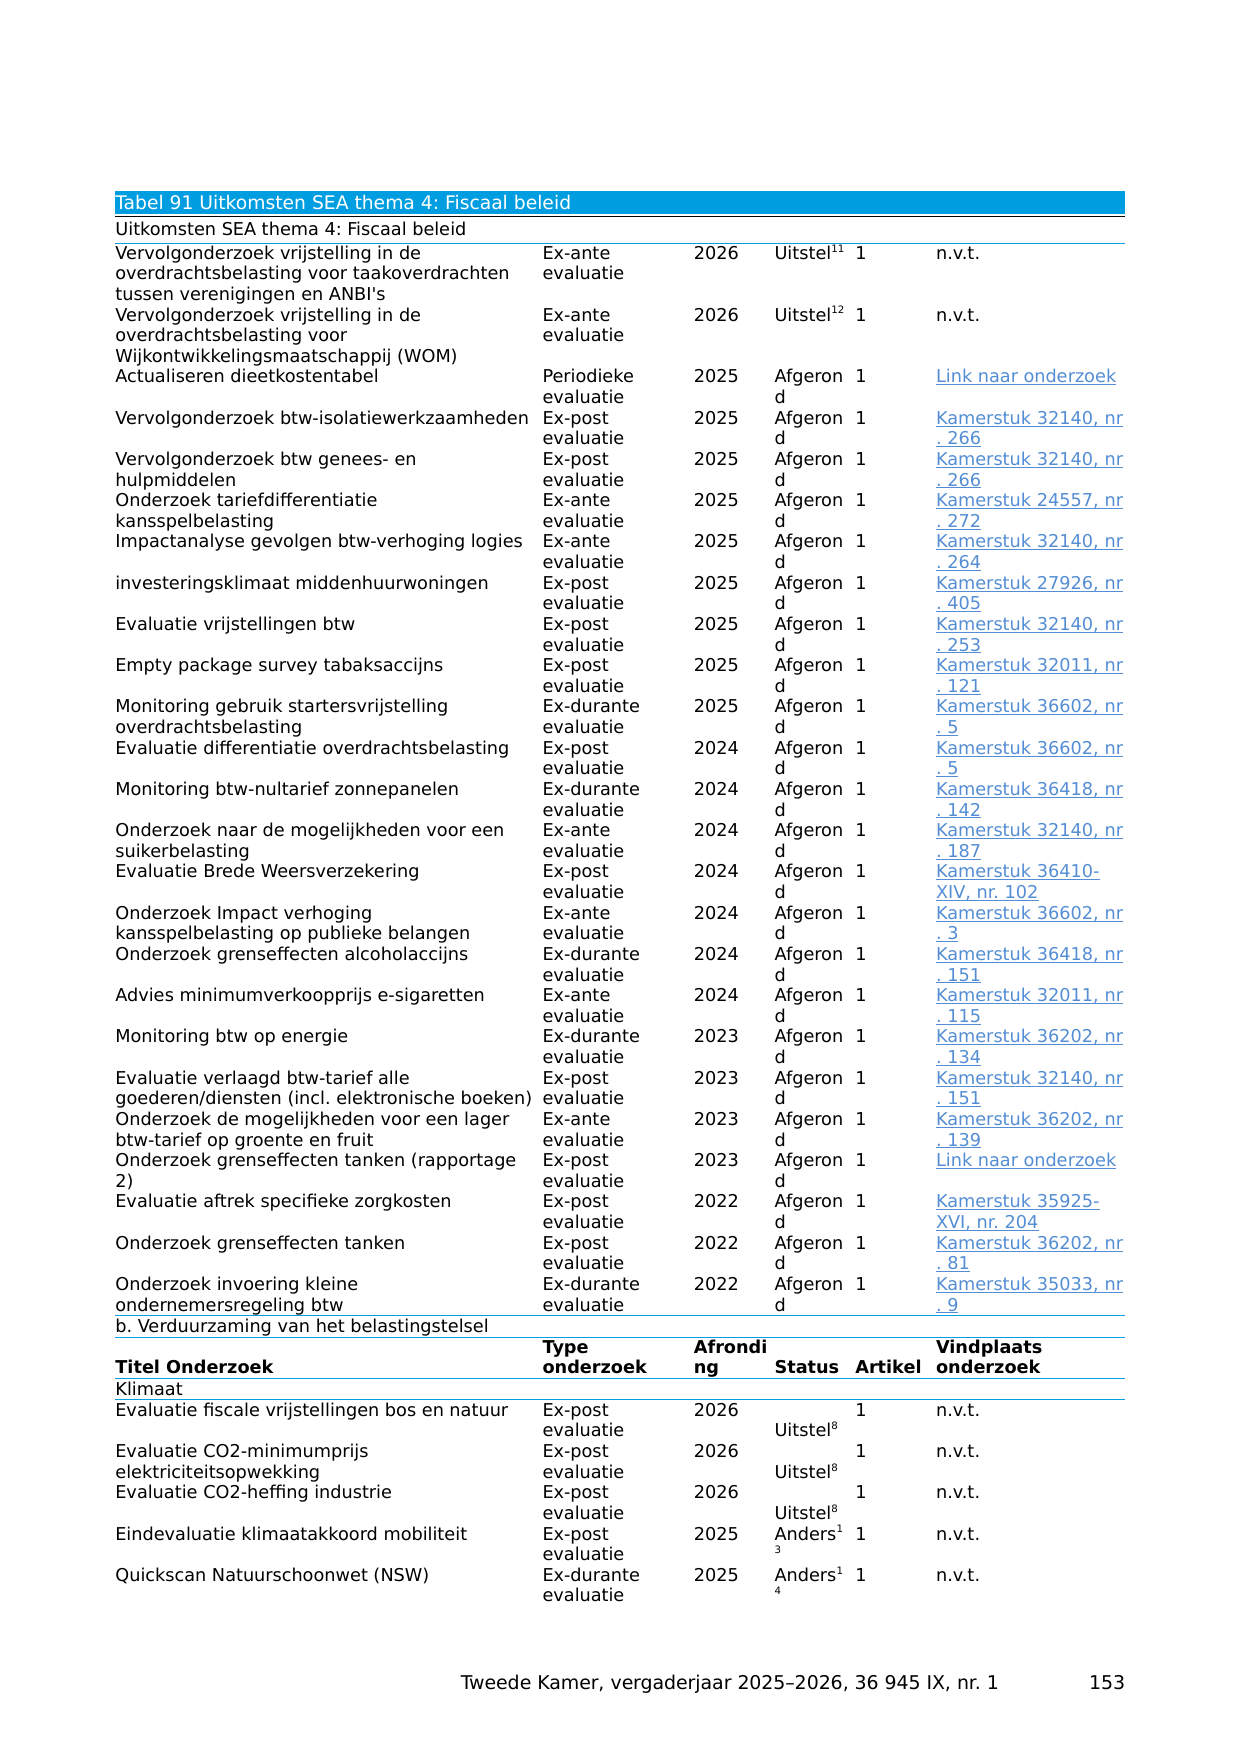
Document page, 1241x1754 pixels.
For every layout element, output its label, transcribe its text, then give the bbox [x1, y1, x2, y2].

table_cell Vervolgonderzoek btw genees- en hulpmiddelen [115, 449, 539, 490]
table_cell Ex-durante evaluatie [539, 1274, 691, 1315]
table_cell Kamerstuk 32140, nr. 187 [933, 820, 1125, 861]
table_cell Afgerond [771, 1068, 852, 1109]
table_cell 2025 [691, 408, 771, 449]
table_cell Ex-post evaluatie [539, 1068, 691, 1109]
table_cell 2024 [691, 985, 771, 1026]
table_cell Afronding [691, 1338, 771, 1378]
table_cell 2024 [691, 903, 771, 944]
table_cell Uitkomsten SEA thema 4: Fiscaal beleid [115, 217, 1125, 243]
table_cell n.v.t. [933, 1441, 1125, 1482]
table_cell Monitoring btw-nultarief zonnepanelen [115, 779, 539, 820]
table_cell Monitoring btw op energie [115, 1026, 539, 1068]
table_cell n.v.t. [933, 1524, 1125, 1565]
table_cell Klimaat [115, 1379, 1125, 1399]
table_cell Ex-durante evaluatie [539, 696, 691, 738]
table_cell 1 [852, 1026, 933, 1068]
table_cell 2025 [691, 1524, 771, 1565]
table_cell Kamerstuk 32140, nr. 264 [933, 531, 1125, 573]
table_cell Periodieke evaluatie [539, 366, 691, 408]
table_cell Quickscan Natuurschoonwet (NSW) [115, 1565, 539, 1606]
table_cell 1 [852, 903, 933, 944]
table_cell Afgerond [771, 490, 852, 531]
table_cell Kamerstuk 36410-XIV, nr. 102 [933, 861, 1125, 903]
table_cell 2025 [691, 449, 771, 490]
table_cell Ex-post evaluatie [539, 655, 691, 696]
table_cell 2023 [691, 1109, 771, 1150]
table_cell Ex-post evaluatie [539, 1233, 691, 1274]
table_cell 2026 [691, 244, 771, 304]
table_cell Eindevaluatie klimaatakkoord mobiliteit [115, 1524, 539, 1565]
table_cell 1 [852, 1524, 933, 1565]
table_cell Onderzoek grenseffecten tanken [115, 1233, 539, 1274]
table_cell 2024 [691, 779, 771, 820]
table_cell Ex-ante evaluatie [539, 1109, 691, 1150]
table_cell Kamerstuk 32140, nr. 151 [933, 1068, 1125, 1109]
table_cell Actualiseren dieetkostentabel [115, 366, 539, 408]
table_cell 2026 [691, 305, 771, 366]
table_cell 1 [852, 944, 933, 985]
table_cell 2026 [691, 1400, 771, 1441]
table_cell Afgerond [771, 903, 852, 944]
table_cell Uitstel8 [771, 1441, 852, 1482]
table_cell Kamerstuk 36202, nr. 81 [933, 1233, 1125, 1274]
table_cell 1 [852, 573, 933, 614]
table_cell Kamerstuk 36602, nr. 3 [933, 903, 1125, 944]
table_cell Kamerstuk 36602, nr. 5 [933, 738, 1125, 779]
table_cell 1 [852, 985, 933, 1026]
table_cell Afgerond [771, 1191, 852, 1233]
table_cell Ex-durante evaluatie [539, 779, 691, 820]
table_cell Onderzoek Impact verhoging kansspelbelasting op publieke belangen [115, 903, 539, 944]
table_cell Anders14 [771, 1565, 852, 1606]
table_cell 1 [852, 408, 933, 449]
table_cell Afgerond [771, 861, 852, 903]
table_cell Monitoring gebruik startersvrijstelling overdrachtsbelasting [115, 696, 539, 738]
table_cell 1 [852, 614, 933, 655]
table_cell Vervolgonderzoek vrijstelling in de overdrachtsbelasting voor taakoverdrachten tussen verenigingen en ANBI's [115, 244, 539, 304]
table_cell 1 [852, 1482, 933, 1523]
table_cell Afgerond [771, 1274, 852, 1315]
table_cell Uitstel11 [771, 244, 852, 304]
table_cell Kamerstuk 24557, nr. 272 [933, 490, 1125, 531]
table_cell Evaluatie differentiatie overdrachtsbelasting [115, 738, 539, 779]
table_cell Afgerond [771, 408, 852, 449]
table_cell 1 [852, 1565, 933, 1606]
table_cell Ex-durante evaluatie [539, 1026, 691, 1068]
table_cell Advies minimumverkoopprijs e-sigaretten [115, 985, 539, 1026]
table_cell 2025 [691, 531, 771, 573]
table_cell 2024 [691, 738, 771, 779]
table_cell Empty package survey tabaksaccijns [115, 655, 539, 696]
table_cell Afgerond [771, 820, 852, 861]
table_cell Evaluatie Brede Weersverzekering [115, 861, 539, 903]
table_cell 1 [852, 531, 933, 573]
table_cell Evaluatie fiscale vrijstellingen bos en natuur [115, 1400, 539, 1441]
table_cell Onderzoek tariefdifferentiatie kansspelbelasting [115, 490, 539, 531]
table_cell Onderzoek de mogelijkheden voor een lager btw-tarief op groente en fruit [115, 1109, 539, 1150]
table_cell n.v.t. [933, 305, 1125, 366]
table_cell b. Verduurzaming van het belastingstelsel [115, 1316, 1125, 1336]
table_cell 2025 [691, 490, 771, 531]
table_cell Afgerond [771, 779, 852, 820]
table_cell 2023 [691, 1026, 771, 1068]
table_cell Afgerond [771, 1150, 852, 1191]
table_cell 1 [852, 1191, 933, 1233]
table_cell Afgerond [771, 531, 852, 573]
table_cell Afgerond [771, 1026, 852, 1068]
table_cell 1 [852, 696, 933, 738]
table_cell Kamerstuk 36202, nr. 139 [933, 1109, 1125, 1150]
table_cell 1 [852, 1068, 933, 1109]
table_cell Evaluatie CO2-heffing industrie [115, 1482, 539, 1523]
table_cell Kamerstuk 35033, nr. 9 [933, 1274, 1125, 1315]
table_cell 2024 [691, 861, 771, 903]
table_cell 1 [852, 655, 933, 696]
table_cell n.v.t. [933, 244, 1125, 304]
table_cell Ex-ante evaluatie [539, 985, 691, 1026]
table_cell Anders13 [771, 1524, 852, 1565]
table_cell Status [771, 1338, 852, 1378]
table_cell 1 [852, 490, 933, 531]
table_cell Ex-post evaluatie [539, 1524, 691, 1565]
table_cell Onderzoek grenseffecten tanken (rapportage 2) [115, 1150, 539, 1191]
table_cell 2025 [691, 366, 771, 408]
table_cell Titel Onderzoek [115, 1338, 539, 1378]
table_cell 1 [852, 366, 933, 408]
table_cell Kamerstuk 36202, nr. 134 [933, 1026, 1125, 1068]
table_cell Kamerstuk 32140, nr. 253 [933, 614, 1125, 655]
table_cell Kamerstuk 32011, nr. 121 [933, 655, 1125, 696]
table_cell Ex-post evaluatie [539, 1150, 691, 1191]
table_cell Ex-post evaluatie [539, 1191, 691, 1233]
table_cell Ex-post evaluatie [539, 1441, 691, 1482]
table_cell Afgerond [771, 985, 852, 1026]
table_cell Evaluatie aftrek specifieke zorgkosten [115, 1191, 539, 1233]
table_cell 2022 [691, 1274, 771, 1315]
table_cell Artikel [852, 1338, 933, 1378]
table_cell Kamerstuk 27926, nr. 405 [933, 573, 1125, 614]
table_cell 1 [852, 820, 933, 861]
table_cell 1 [852, 738, 933, 779]
table_cell n.v.t. [933, 1565, 1125, 1606]
table_cell n.v.t. [933, 1400, 1125, 1441]
table_cell 2024 [691, 944, 771, 985]
table_cell Ex-ante evaluatie [539, 903, 691, 944]
table_cell 1 [852, 861, 933, 903]
table_cell 1 [852, 1150, 933, 1191]
table_cell Ex-post evaluatie [539, 1482, 691, 1523]
table_cell Ex-post evaluatie [539, 1400, 691, 1441]
table_cell 2025 [691, 614, 771, 655]
table_cell Kamerstuk 36418, nr. 151 [933, 944, 1125, 985]
table_cell Uitstel8 [771, 1482, 852, 1523]
table_cell Ex-ante evaluatie [539, 820, 691, 861]
table_cell Afgerond [771, 614, 852, 655]
table_cell Ex-post evaluatie [539, 408, 691, 449]
table_cell 1 [852, 1233, 933, 1274]
table_cell Afgerond [771, 655, 852, 696]
table_cell Afgerond [771, 1109, 852, 1150]
table_cell Link naar onderzoek [933, 366, 1125, 408]
table_cell Ex-post evaluatie [539, 738, 691, 779]
table_cell Afgerond [771, 696, 852, 738]
table_cell 2023 [691, 1150, 771, 1191]
table_cell Ex-ante evaluatie [539, 244, 691, 304]
table_cell Kamerstuk 32140, nr. 266 [933, 449, 1125, 490]
table_cell 1 [852, 449, 933, 490]
table_cell 2022 [691, 1191, 771, 1233]
table_cell Kamerstuk 36418, nr. 142 [933, 779, 1125, 820]
table_cell Afgerond [771, 1233, 852, 1274]
table_cell Type onderzoek [539, 1338, 691, 1378]
table_cell Vindplaats onderzoek [933, 1338, 1125, 1378]
table_cell 2025 [691, 1565, 771, 1606]
table_cell Vervolgonderzoek btw-isolatiewerkzaamheden [115, 408, 539, 449]
table_cell Evaluatie verlaagd btw-tarief alle goederen/diensten (incl. elektronische boeken) [115, 1068, 539, 1109]
table_cell Onderzoek invoering kleine ondernemersregeling btw [115, 1274, 539, 1315]
table_cell Ex-durante evaluatie [539, 944, 691, 985]
table_cell Onderzoek grenseffecten alcoholaccijns [115, 944, 539, 985]
table_cell Uitstel8 [771, 1400, 852, 1441]
table_cell Afgerond [771, 366, 852, 408]
table_cell n.v.t. [933, 1482, 1125, 1523]
table_cell investeringsklimaat middenhuurwoningen [115, 573, 539, 614]
table_cell 2025 [691, 655, 771, 696]
table_cell 1 [852, 1109, 933, 1150]
table_cell Kamerstuk 32011, nr. 115 [933, 985, 1125, 1026]
table_cell Afgerond [771, 738, 852, 779]
table_cell Evaluatie vrijstellingen btw [115, 614, 539, 655]
table_cell Ex-post evaluatie [539, 861, 691, 903]
table_cell 1 [852, 1441, 933, 1482]
table_cell Vervolgonderzoek vrijstelling in de overdrachtsbelasting voor Wijkontwikkelingsmaatschappij (WOM) [115, 305, 539, 366]
table_cell 2024 [691, 820, 771, 861]
table_cell Ex-ante evaluatie [539, 305, 691, 366]
table_cell 1 [852, 244, 933, 304]
table_cell Uitstel12 [771, 305, 852, 366]
table_cell Impactanalyse gevolgen btw-verhoging logies [115, 531, 539, 573]
table_cell 1 [852, 305, 933, 366]
table_cell Afgerond [771, 573, 852, 614]
table_cell Ex-ante evaluatie [539, 490, 691, 531]
table_cell Kamerstuk 35925-XVI, nr. 204 [933, 1191, 1125, 1233]
table_cell 2026 [691, 1482, 771, 1523]
table_cell 2025 [691, 573, 771, 614]
table_cell 2022 [691, 1233, 771, 1274]
table_cell Ex-post evaluatie [539, 573, 691, 614]
table_cell Ex-post evaluatie [539, 449, 691, 490]
table_cell Ex-ante evaluatie [539, 531, 691, 573]
table_cell Kamerstuk 32140, nr. 266 [933, 408, 1125, 449]
table_cell Ex-post evaluatie [539, 614, 691, 655]
table_cell 2026 [691, 1441, 771, 1482]
table_cell 1 [852, 1400, 933, 1441]
table_cell Afgerond [771, 449, 852, 490]
table_cell Evaluatie CO2-minimumprijs elektriciteitsopwekking [115, 1441, 539, 1482]
table_cell Link naar onderzoek [933, 1150, 1125, 1191]
table_cell 2023 [691, 1068, 771, 1109]
table_cell Kamerstuk 36602, nr. 5 [933, 696, 1125, 738]
table_cell Afgerond [771, 944, 852, 985]
table_cell 1 [852, 779, 933, 820]
table_cell 1 [852, 1274, 933, 1315]
table_cell Ex-durante evaluatie [539, 1565, 691, 1606]
table_cell Onderzoek naar de mogelijkheden voor een suikerbelasting [115, 820, 539, 861]
table_cell 2025 [691, 696, 771, 738]
